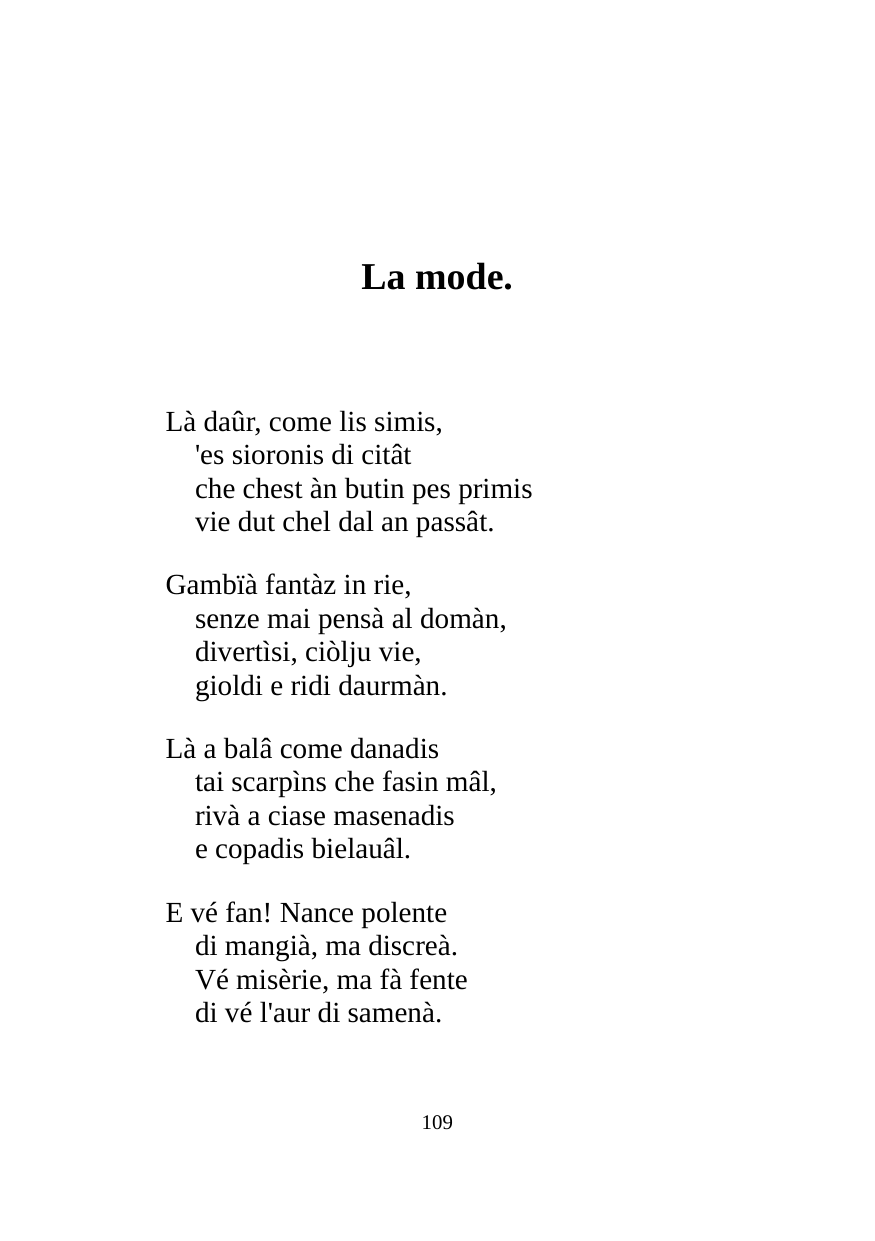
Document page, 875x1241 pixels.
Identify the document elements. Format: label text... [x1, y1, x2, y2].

text Là daûr, come lis simis, 'es sioronis di citât che chest àn butin pes primis vie dut chel dal an passât. [165, 404, 768, 538]
subtitle La mode. [106, 254, 768, 297]
text Gambïà fantàz in rie, senze mai pensà al domàn, divertìsi, ciòlju vie, gioldi e ridi daurmàn. [165, 567, 768, 702]
text Là a balâ come danadis tai scarpìns che fasin mâl, rivà a ciase masenadis e copadis bielauâl. [165, 731, 768, 865]
text E vé fan! Nance polente di mangià, ma discreà. Vé misèrie, ma fà fente di vé l'aur di samenà. [165, 895, 768, 1029]
